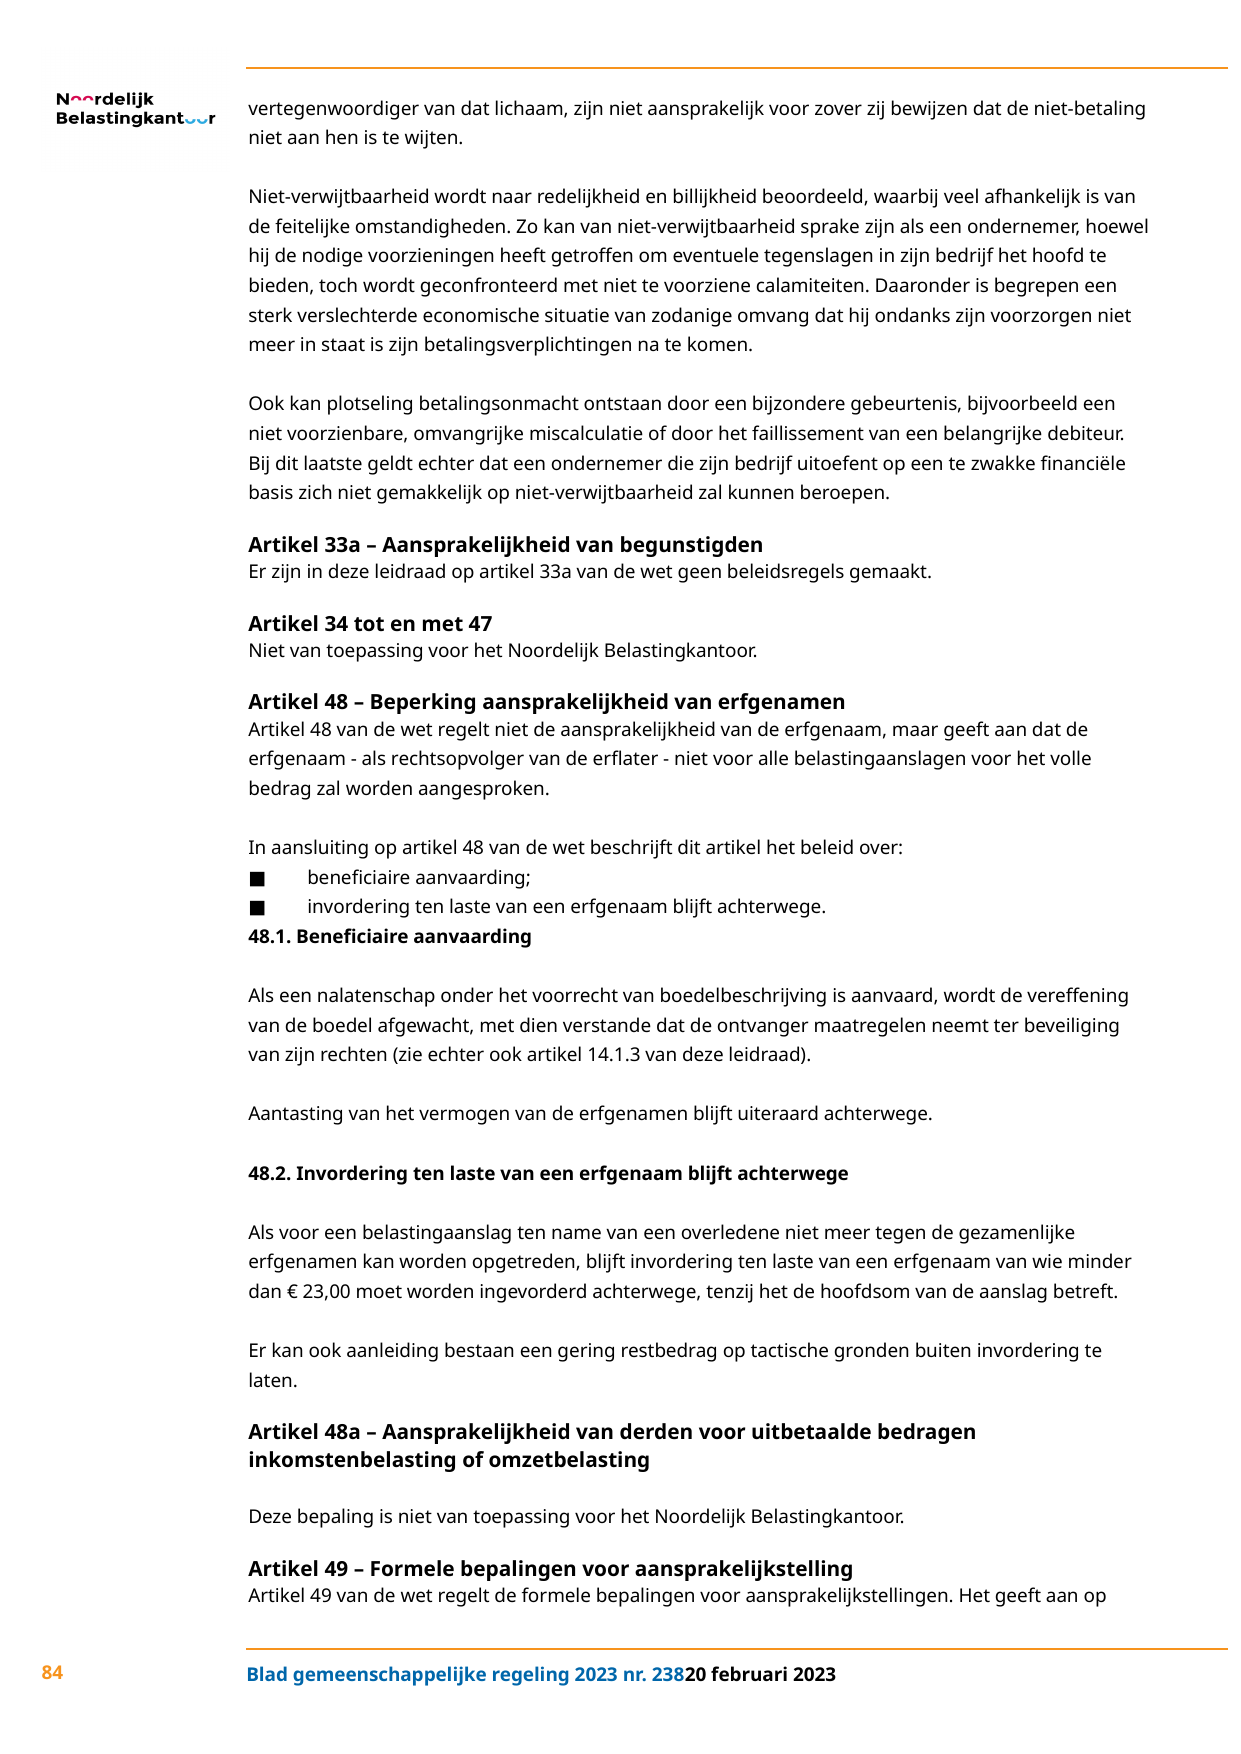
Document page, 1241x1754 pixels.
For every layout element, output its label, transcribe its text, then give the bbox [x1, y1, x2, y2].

text Artikel 48a – Aansprakelijkheid van derden voor uitbetaalde bedragen inkomstenbelasting of omzetbelasting [248, 1417, 1152, 1474]
text Artikel 48 – Beperking aansprakelijkheid van erfgenamen [248, 687, 1152, 716]
text vertegenwoordiger van dat lichaam, zijn niet aansprakelijk voor zover zij bewijzen dat de niet-betaling niet aan hen is te wijten. [248, 95, 1152, 150]
list beneficiaire aanvaarding; [248, 864, 1152, 889]
text Niet-verwijtbaarheid wordt naar redelijkheid en billijkheid beoordeeld, waarbij veel afhankelijk is van de feitelijke omstandigheden. Zo kan van niet-verwijtbaarheid sprake zijn als een ondernemer, hoewel hij de nodige voorzieningen heeft getroffen om eventuele tegenslagen in zijn bedrijf het hoofd te bieden, toch wordt geconfronteerd met niet te voorziene calamiteiten. Daaronder is begrepen een sterk verslechterde economische situatie van zodanige omvang dat hij ondanks zijn voorzorgen niet meer in staat is zijn betalingsverplichtingen na te komen. [248, 183, 1152, 357]
picture [41, 47, 231, 172]
text Er kan ook aanleiding bestaan een gering restbedrag op tactische gronden buiten invordering te laten. [248, 1337, 1152, 1392]
text Artikel 49 – Formele bepalingen voor aansprakelijkstelling [248, 1554, 1152, 1582]
text Artikel 48 van de wet regelt niet de aansprakelijkheid van de erfgenaam, maar geeft aan dat de erfgenaam - als rechtsopvolger van de erflater - niet voor alle belastingaanslagen voor het volle bedrag zal worden aangesproken. [248, 716, 1152, 801]
list invordering ten laste van een erfgenaam blijft achterwege. [248, 893, 1152, 919]
text Niet van toepassing voor het Noordelijk Belastingkantoor. [248, 637, 1152, 663]
text Er zijn in deze leidraad op artikel 33a van de wet geen beleidsregels gemaakt. [248, 558, 1152, 584]
text Artikel 34 tot en met 47 [248, 609, 1152, 637]
text Als voor een belastingaanslag ten name van een overledene niet meer tegen de gezamenlijke erfgenamen kan worden opgetreden, blijft invordering ten laste van een erfgenaam van wie minder dan € 23,00 moet worden ingevorderd achterwege, tenzij het de hoofdsom van de aanslag betreft. [248, 1219, 1152, 1304]
text Als een nalatenschap onder het voorrecht van boedelbeschrijving is aanvaard, wordt de vereffening van de boedel afgewacht, met dien verstande dat de ontvanger maatregelen neemt ter beveiliging van zijn rechten (zie echter ook artikel 14.1.3 van deze leidraad). [248, 982, 1152, 1067]
text Artikel 49 van de wet regelt de formele bepalingen voor aansprakelijkstellingen. Het geeft aan op [248, 1582, 1152, 1608]
text Artikel 33a – Aansprakelijkheid van begunstigden [248, 530, 1152, 558]
text 48.1. Beneficiaire aanvaarding [248, 923, 1152, 949]
text Deze bepaling is niet van toepassing voor het Noordelijk Belastingkantoor. [248, 1504, 1152, 1529]
text 48.2. Invordering ten laste van een erfgenaam blijft achterwege [248, 1160, 1152, 1185]
text Ook kan plotseling betalingsonmacht ontstaan door een bijzondere gebeurtenis, bijvoorbeeld een niet voorzienbare, omvangrijke miscalculatie of door het faillissement van een belangrijke debiteur. Bij dit laatste geldt echter dat een ondernemer die zijn bedrijf uitoefent op een te zwakke financiële basis zich niet gemakkelijk op niet-verwijtbaarheid zal kunnen beroepen. [248, 391, 1152, 505]
text Aantasting van het vermogen van de erfgenamen blijft uiteraard achterwege. [248, 1101, 1152, 1126]
text In aansluiting op artikel 48 van de wet beschrijft dit artikel het beleid over: [248, 834, 1152, 860]
